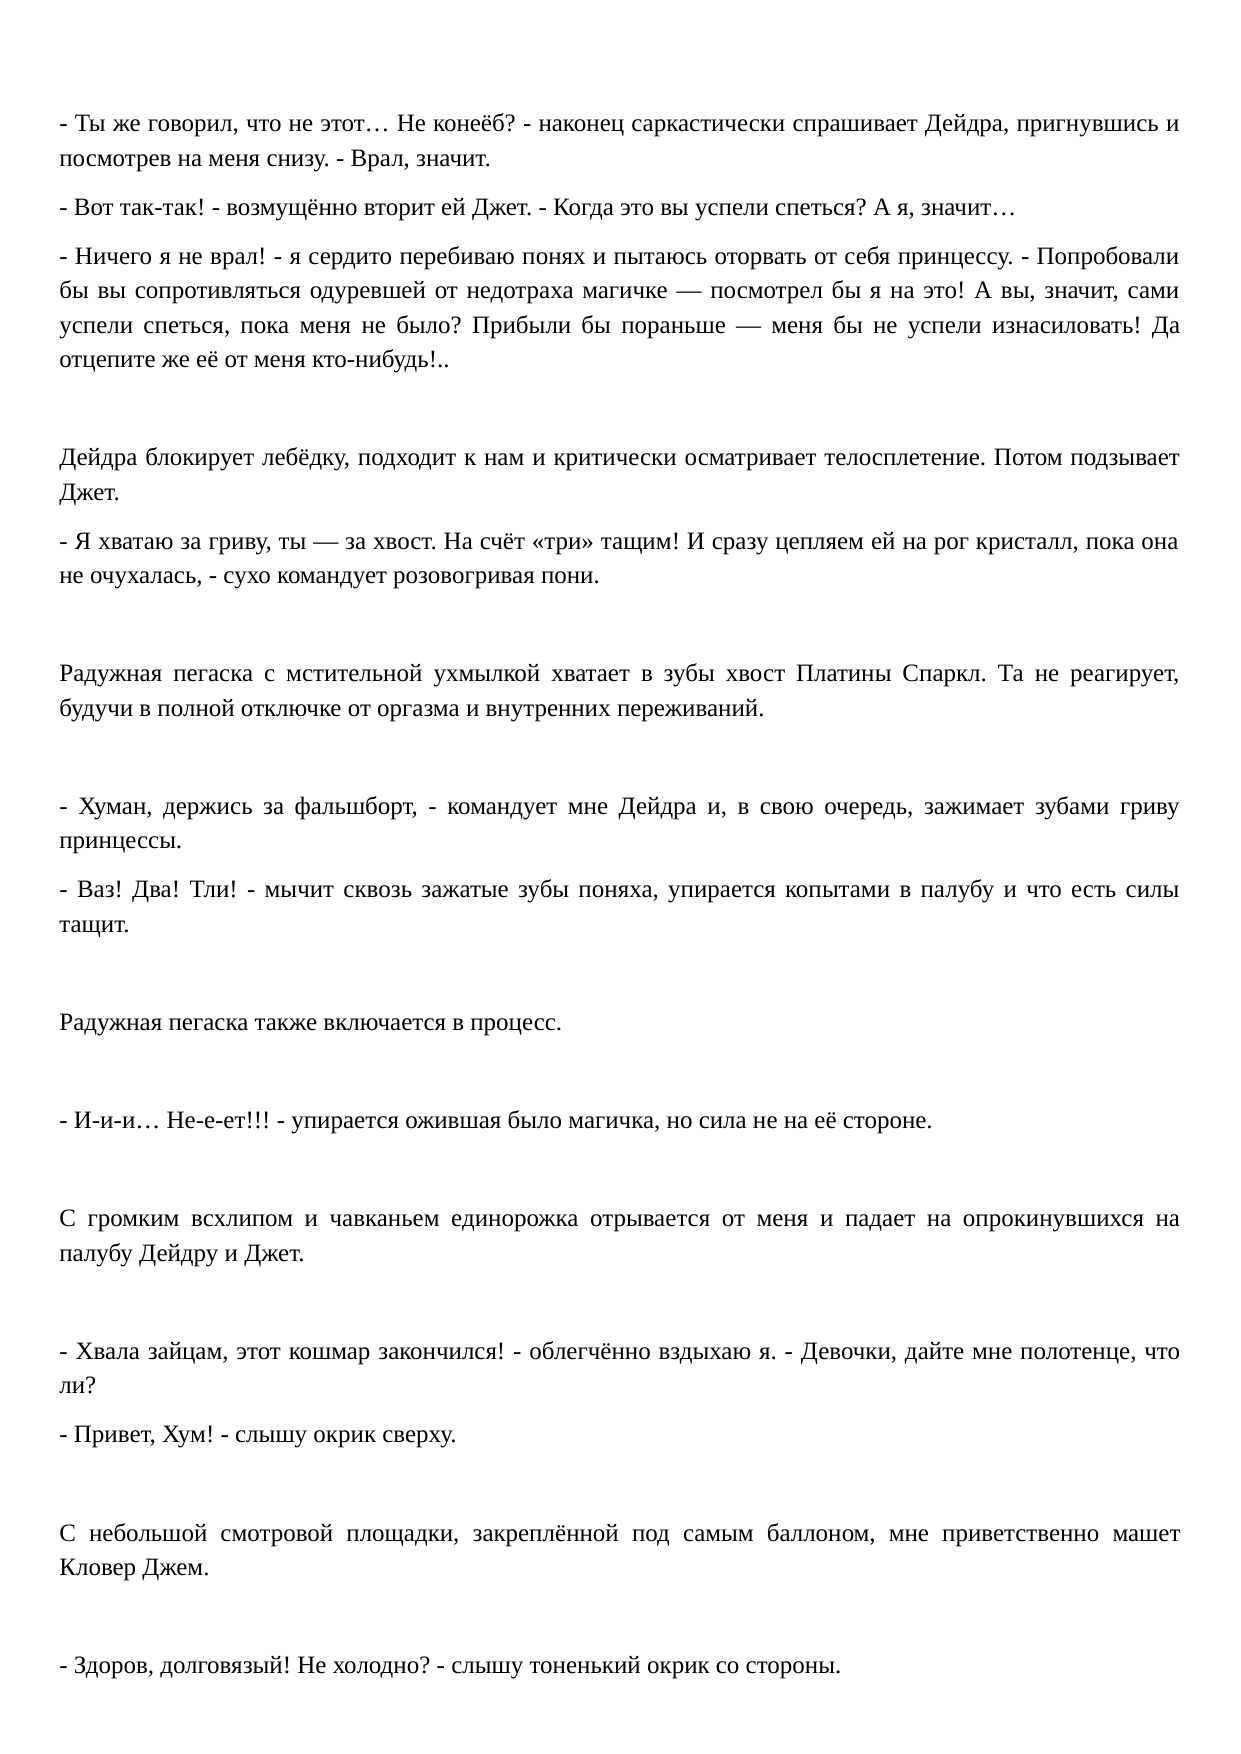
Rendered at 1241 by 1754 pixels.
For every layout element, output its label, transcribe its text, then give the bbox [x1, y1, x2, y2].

text - Вот так-так! - возмущённо вторит ей Джет. - Когда это вы успели спеться? А я, значит… [59, 192, 1181, 220]
text Радужная пегаска также включается в процесс. [59, 1007, 1181, 1036]
text - Ваз! Два! Тли! - мычит сквозь зажатые зубы поняха, упирается копытами в палубу и что есть силы тащит. [59, 874, 1181, 938]
text С небольшой смотровой площадки, закреплённой под самым баллоном, мне приветственно машет Кловер Джем. [59, 1518, 1181, 1581]
text - Ничего я не врал! - я сердито перебиваю понях и пытаюсь оторвать от себя принцессу. - Попробовали бы вы сопротивляться одуревшей от недотраха магичке — посмотрел бы я на это! А вы, значит, сами успели спеться, пока меня не было? Прибыли бы пораньше — меня бы не успели изнасиловать! Да отцепите же её от меня кто-нибудь!.. [59, 241, 1181, 373]
text - Здоров, долговязый! Не холодно? - слышу тоненький окрик со стороны. [59, 1650, 1181, 1679]
text - Я хватаю за гриву, ты — за хвост. На счёт «три» тащим! И сразу цепляем ей на рог кристалл, пока она не очухалась, - сухо командует розовогривая пони. [59, 526, 1181, 589]
text С громким всхлипом и чавканьем единорожка отрывается от меня и падает на опрокинувшихся на палубу Дейдру и Джет. [59, 1203, 1181, 1267]
text Радужная пегаска с мстительной ухмылкой хватает в зубы хвост Платины Спаркл. Та не реагирует, будучи в полной отключке от оргазма и внутренних переживаний. [59, 658, 1181, 722]
text - Привет, Хум! - слышу окрик сверху. [59, 1419, 1181, 1448]
text - Хвала зайцам, этот кошмар закончился! - облегчённо вздыхаю я. - Девочки, дайте мне полотенце, что ли? [59, 1336, 1181, 1399]
text Дейдра блокирует лебёдку, подходит к нам и критически осматривает телосплетение. Потом подзывает Джет. [59, 442, 1181, 506]
text - Ты же говорил, что не этот… Не конеёб? - наконец саркастически спрашивает Дейдра, пригнувшись и посмотрев на меня снизу. - Врал, значит. [59, 108, 1181, 171]
text - Хуман, держись за фальшборт, - командует мне Дейдра и, в свою очередь, зажимает зубами гриву принцессы. [59, 791, 1181, 854]
text - И-и-и… Не-е-ет!!! - упирается ожившая было магичка, но сила не на её стороне. [59, 1105, 1181, 1134]
